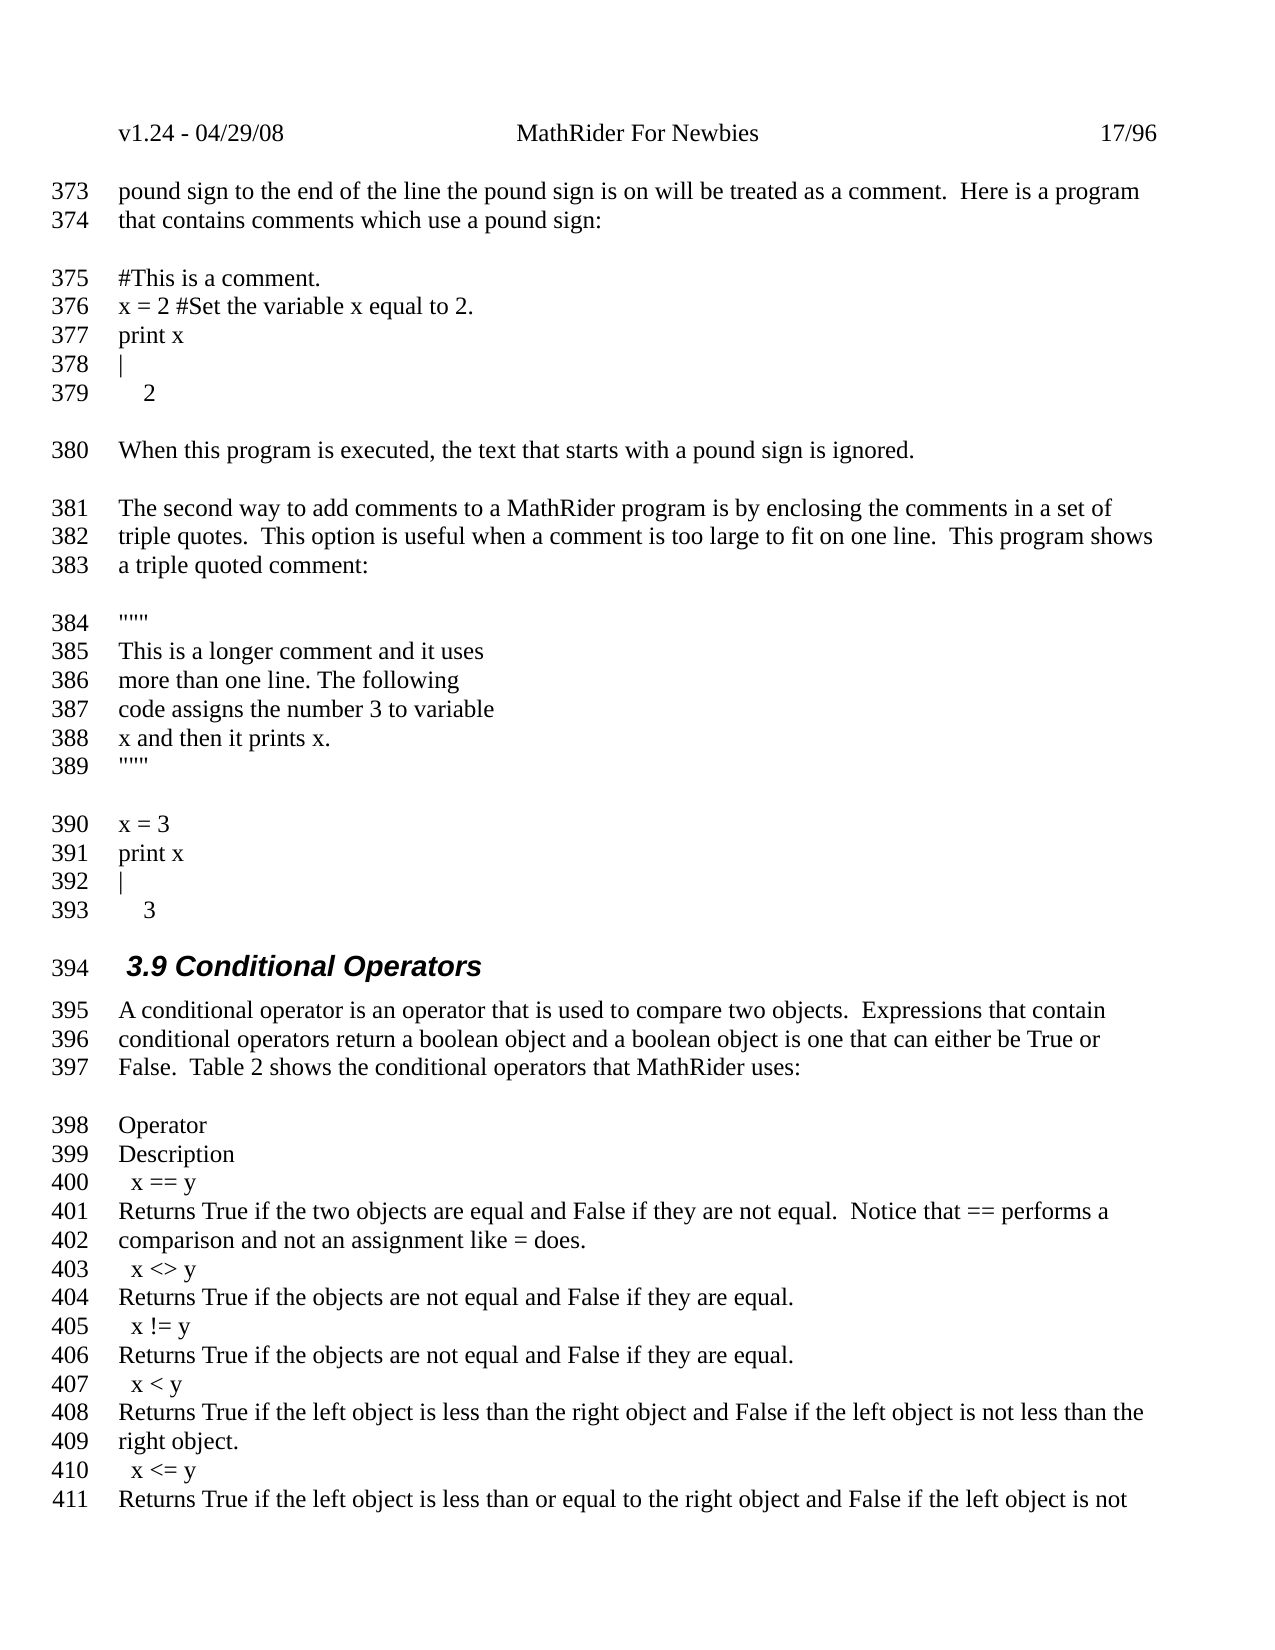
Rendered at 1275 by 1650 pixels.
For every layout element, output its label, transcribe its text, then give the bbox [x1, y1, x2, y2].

text x == y [118, 1167, 1157, 1196]
text x <> y [118, 1254, 1157, 1282]
text pound sign to the end of the line the pound sign is on will be treated as a comment. Here is a program that contains comments which use a pound sign: [118, 176, 1157, 234]
text Returns True if the left object is less than the right object and False if the left object is not less than the right object. [118, 1397, 1157, 1455]
text When this program is executed, the text that starts with a pound sign is ignored. [118, 435, 1157, 464]
text Returns True if the objects are not equal and False if they are equal. [118, 1282, 1157, 1311]
text x <= y [118, 1455, 1157, 1484]
text 3 [118, 895, 1157, 924]
text Description [118, 1139, 1157, 1167]
subtitle 3.9 Conditional Operators [118, 949, 1157, 982]
text print x [118, 838, 1157, 866]
text """ [118, 751, 1157, 780]
text """ [118, 608, 1157, 636]
text A conditional operator is an operator that is used to compare two objects. Expressions that contain conditional operators return a boolean object and a boolean object is one that can either be True or False. Table 2 shows the conditional operators that MathRider uses: [118, 995, 1157, 1081]
text code assigns the number 3 to variable [118, 694, 1157, 723]
text Returns True if the objects are not equal and False if they are equal. [118, 1340, 1157, 1369]
text more than one line. The following [118, 665, 1157, 694]
text | [118, 349, 1157, 378]
text Returns True if the two objects are equal and False if they are not equal. Notice that == performs a comparison and not an assignment like = does. [118, 1196, 1157, 1254]
text x = 2 #Set the variable x equal to 2. [118, 291, 1157, 320]
text print x [118, 320, 1157, 349]
text #This is a comment. [118, 263, 1157, 291]
text x and then it prints x. [118, 723, 1157, 751]
text The second way to add comments to a MathRider program is by enclosing the comments in a set of triple quotes. This option is useful when a comment is too large to fit on one line. This program shows a triple quoted comment: [118, 493, 1157, 579]
text 2 [118, 378, 1157, 406]
text Returns True if the left object is less than or equal to the right object and False if the left object is not [118, 1484, 1157, 1512]
text | [118, 866, 1157, 895]
text x = 3 [118, 809, 1157, 838]
text This is a longer comment and it uses [118, 636, 1157, 665]
text x != y [118, 1311, 1157, 1340]
text Operator [118, 1110, 1157, 1139]
text x < y [118, 1369, 1157, 1397]
